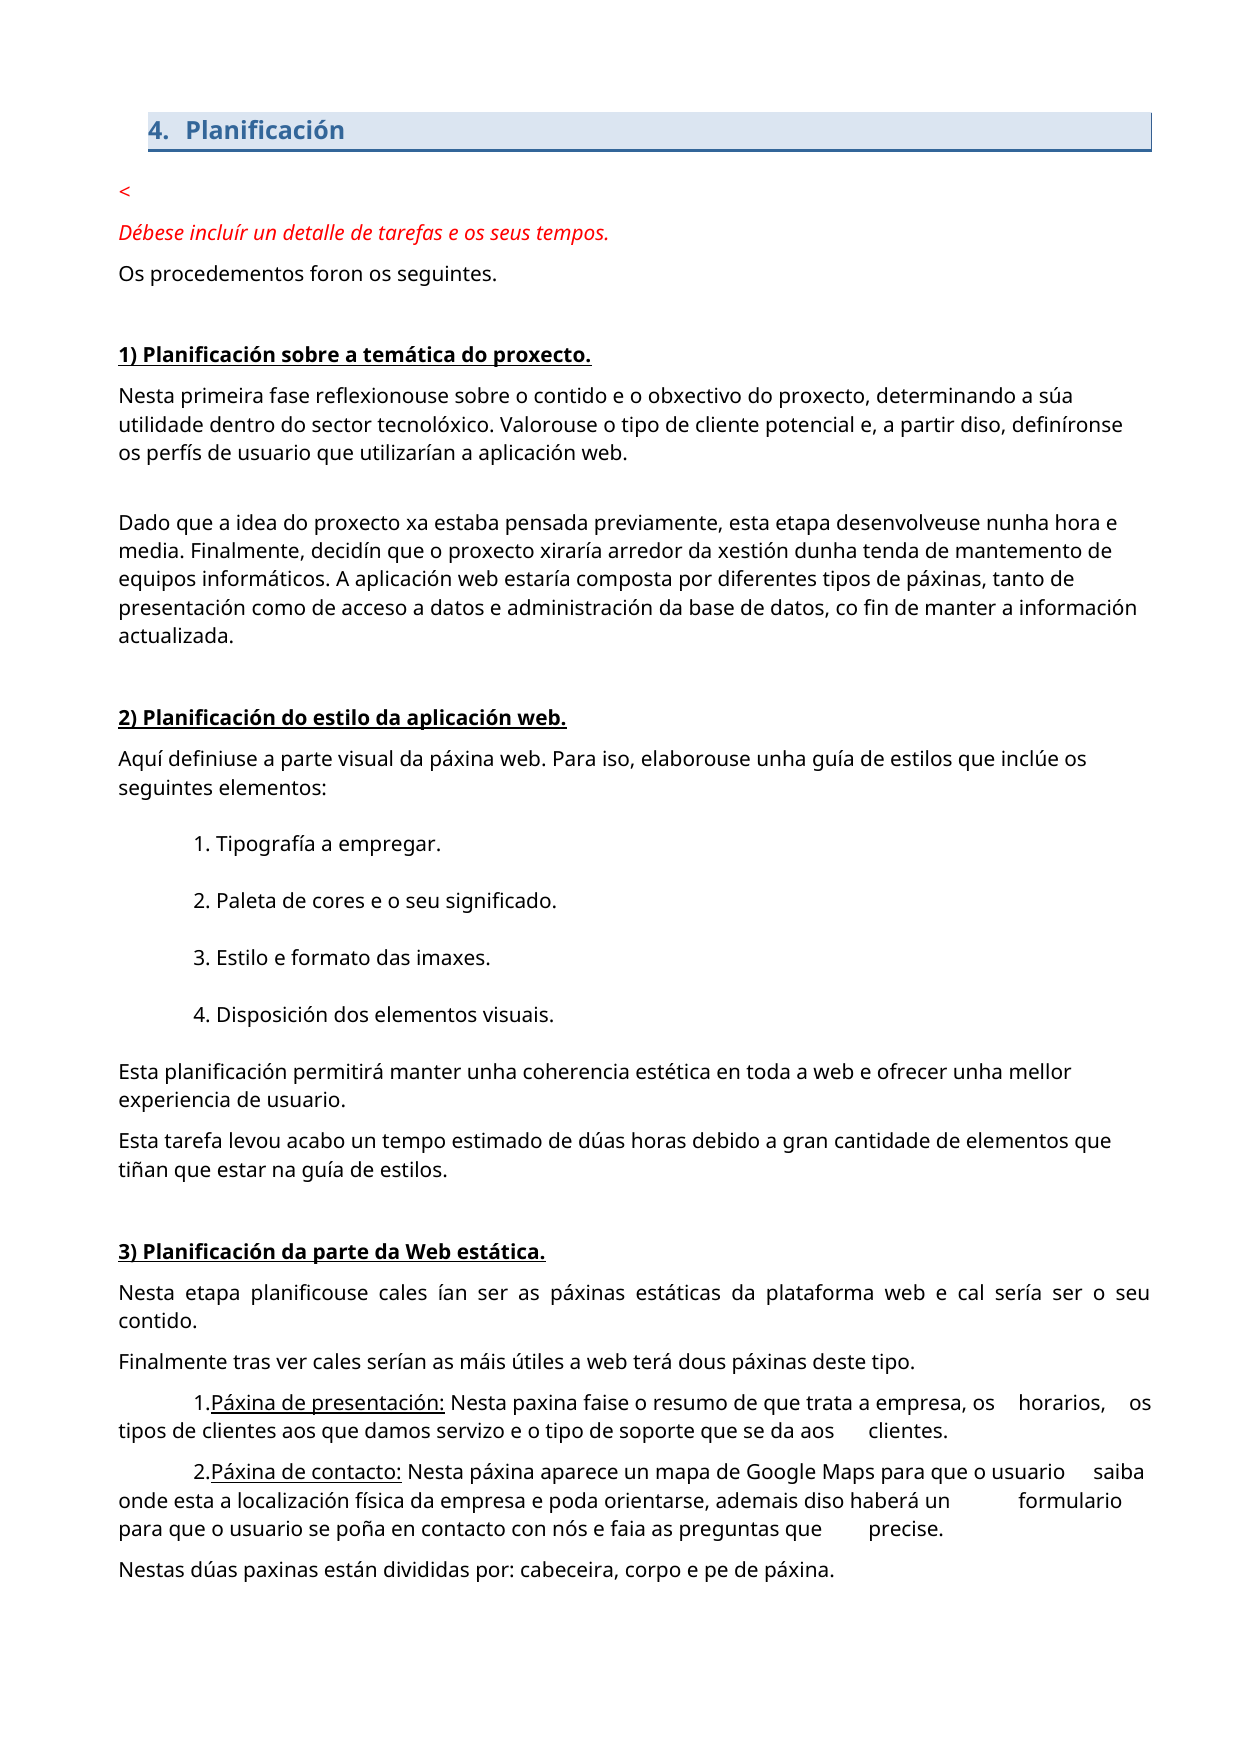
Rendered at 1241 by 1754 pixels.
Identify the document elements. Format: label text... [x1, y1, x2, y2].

text Finalmente tras ver cales serían as máis útiles a web terá dous páxinas deste tipo. [118, 1347, 1152, 1376]
text 1.Páxina de presentación: Nesta paxina faise o resumo de que trata a empresa, os horarios, os tipos de clientes aos que damos servizo e o tipo de soporte que se da aos clientes. [118, 1388, 1152, 1445]
text Nesta primeira fase reflexionouse sobre o contido e o obxectivo do proxecto, determinando a súa utilidade dentro do sector tecnolóxico. Valorouse o tipo de cliente potencial e, a partir diso, definíronse os perfís de usuario que utilizarían a aplicación web. [118, 381, 1152, 467]
text < [118, 177, 1152, 205]
text Dado que a idea do proxecto xa estaba pensada previamente, esta etapa desenvolveuse nunha hora e media. Finalmente, decidín que o proxecto xiraría arredor da xestión dunha tenda de mantemento de equipos informáticos. A aplicación web estaría composta por diferentes tipos de páxinas, tanto de presentación como de acceso a datos e administración da base de datos, co fin de manter a información actualizada. [118, 479, 1152, 650]
text 1) Planificación sobre a temática do proxecto. [118, 341, 1152, 369]
text 3) Planificación da parte da Web estática. [118, 1237, 1152, 1265]
text Aquí definiuse a parte visual da páxina web. Para iso, elaborouse unha guía de estilos que inclúe os seguintes elementos: 1. Tipografía a empregar. 2. Paleta de cores e o seu significado. 3. Estilo e formato das imaxes. 4. Disposición dos elementos visuais. Esta planificación permitirá manter unha coherencia estética en toda a web e ofrecer unha mellor experiencia de usuario. [118, 744, 1152, 1114]
subtitle Planificación [148, 112, 1151, 149]
text Esta tarefa levou acabo un tempo estimado de dúas horas debido a gran cantidade de elementos que tiñan que estar na guía de estilos. [118, 1126, 1152, 1183]
text Nestas dúas paxinas están divididas por: cabeceira, corpo e pe de páxina. [118, 1555, 1152, 1584]
text Débese incluír un detalle de tarefas e os seus tempos. [118, 218, 1152, 246]
text Nesta etapa planificouse cales ían ser as páxinas estáticas da plataforma web e cal sería ser o seu contido. [118, 1278, 1152, 1334]
text 2.Páxina de contacto: Nesta páxina aparece un mapa de Google Maps para que o usuario saiba onde esta a localización física da empresa e poda orientarse, ademais diso haberá un formulario para que o usuario se poña en contacto con nós e faia as preguntas que precise. [118, 1457, 1152, 1543]
text Os procedementos foron os seguintes. [118, 259, 1152, 287]
text 2) Planificación do estilo da aplicación web. [118, 703, 1152, 732]
